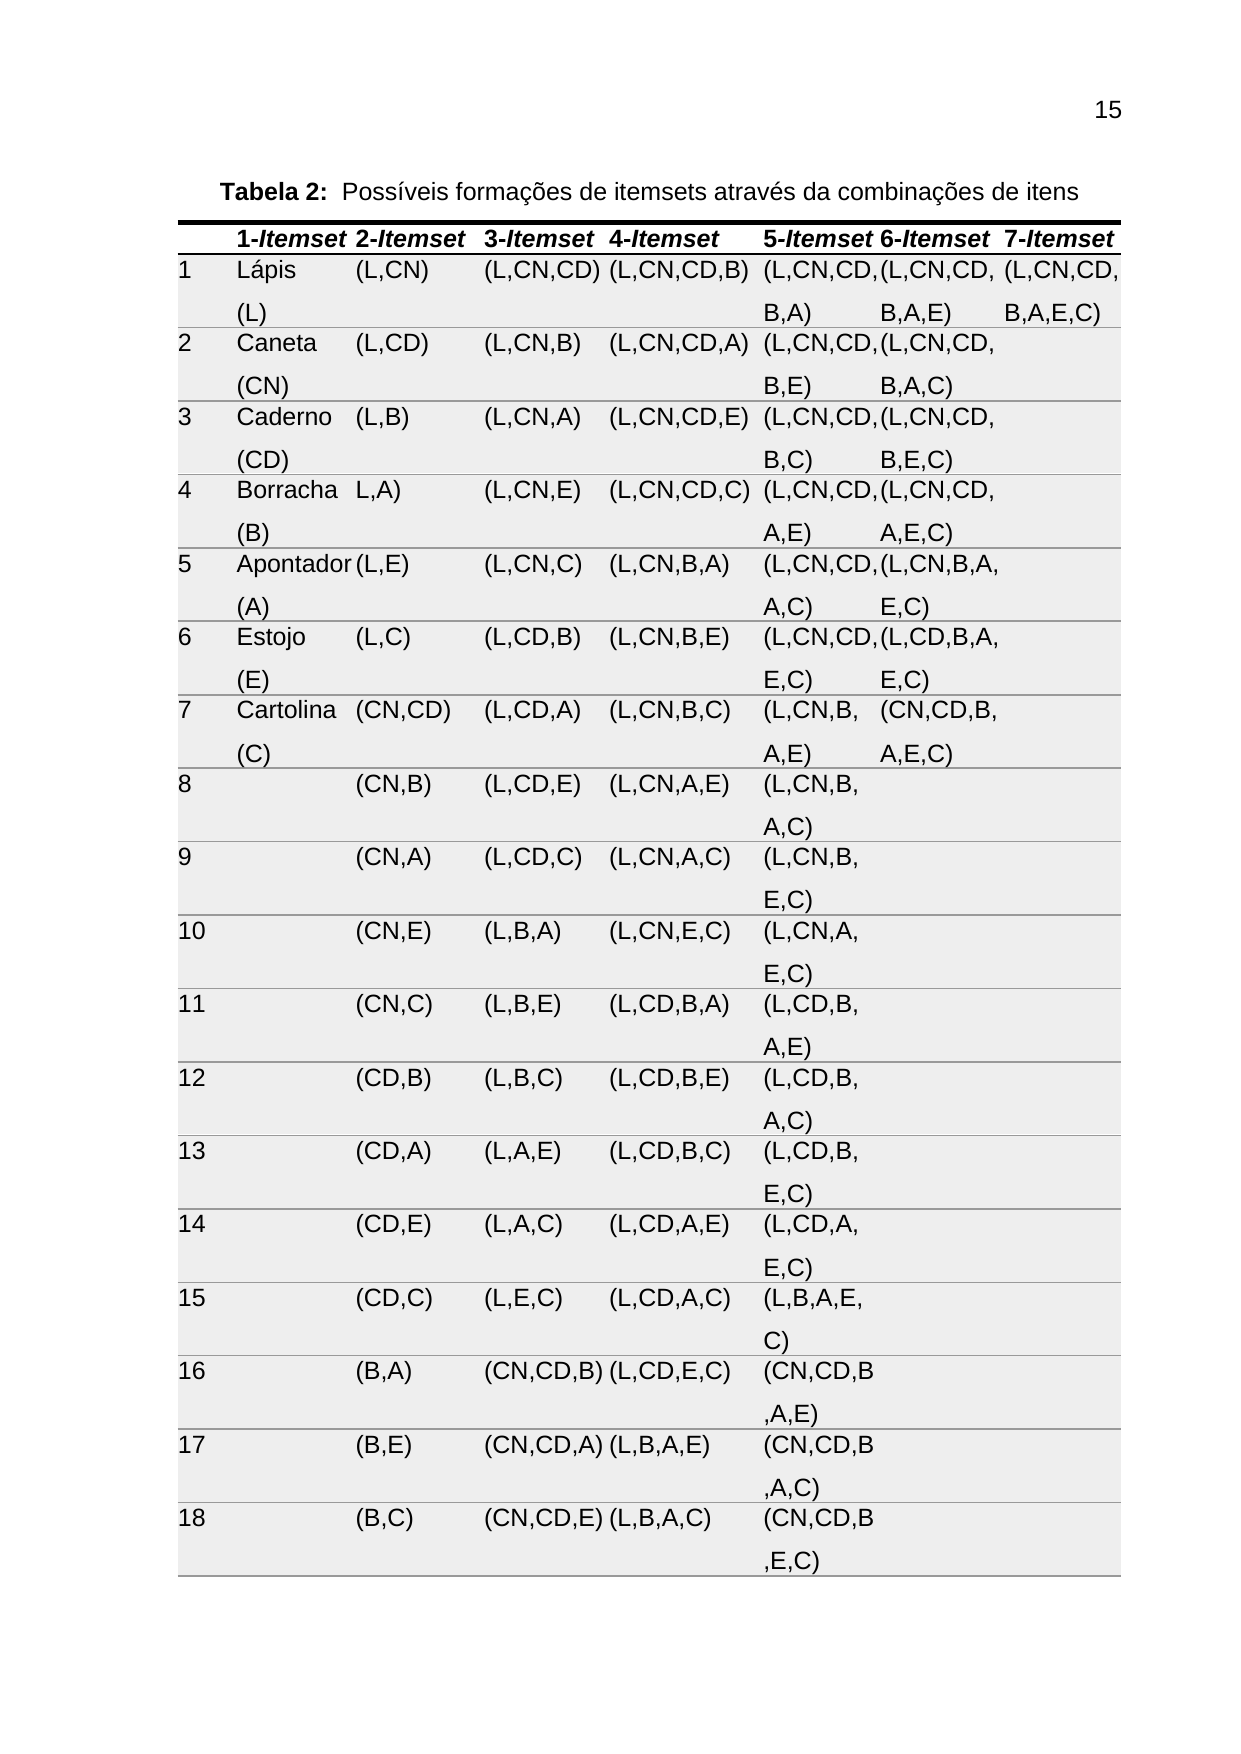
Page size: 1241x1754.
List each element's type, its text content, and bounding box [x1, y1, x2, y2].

table_cell (L,CD,E) [484, 769, 609, 841]
table_cell (L,CN,B,E) [609, 622, 763, 694]
table_cell [1004, 1136, 1121, 1208]
table_cell 17 [178, 1430, 236, 1502]
table_cell [1004, 1210, 1121, 1281]
table_cell [1004, 916, 1121, 988]
table_cell (B,C) [355, 1503, 484, 1575]
table_cell 13 [178, 1136, 236, 1208]
table_cell (L,CN,CD,C) [609, 475, 763, 547]
table_header 5-Itemset [763, 225, 880, 253]
table_cell (L,CD,B, E,C) [763, 1136, 880, 1208]
table_cell (L,CN,A) [484, 402, 609, 473]
table_cell [236, 1503, 355, 1575]
table_cell (CN,A) [355, 842, 484, 914]
table_cell [236, 1356, 355, 1428]
table_cell (L,CN,CD, A,E) [763, 475, 880, 547]
table_cell (L,CN,CD,B,E,C) [880, 402, 1004, 473]
table_cell (L,E,C) [484, 1283, 609, 1355]
table_cell [1004, 549, 1121, 620]
table_cell [1004, 842, 1121, 914]
table_cell [880, 916, 1004, 988]
table_cell [236, 769, 355, 841]
table_cell (L,CN,CD, E,C) [763, 622, 880, 694]
table_cell (L,CN,CD, A,C) [763, 549, 880, 620]
table_cell (L,CN,CD, B,E) [763, 328, 880, 400]
table_cell (L,CD,B) [484, 622, 609, 694]
table_cell [1004, 622, 1121, 694]
table_cell [1004, 696, 1121, 767]
table_cell 14 [178, 1210, 236, 1281]
table_cell (L,CN,B, A,C) [763, 769, 880, 841]
table_cell [1004, 1430, 1121, 1502]
table_cell (L,E) [355, 549, 484, 620]
table_cell [880, 1356, 1004, 1428]
table_cell [1004, 1283, 1121, 1355]
table_cell (L,C) [355, 622, 484, 694]
table_cell 7 [178, 696, 236, 767]
table_cell 9 [178, 842, 236, 914]
table_cell (L,CN,A,C) [609, 842, 763, 914]
table_cell (L,CD,A,E) [609, 1210, 763, 1281]
table_cell [236, 989, 355, 1061]
table_cell 4 [178, 475, 236, 547]
table_cell (CN,CD,B,A,E,C) [880, 696, 1004, 767]
table_cell [1004, 475, 1121, 547]
table_cell (L,CD,B, A,C) [763, 1063, 880, 1134]
table_cell (L,B,C) [484, 1063, 609, 1134]
table_cell (L,A,E) [484, 1136, 609, 1208]
table_cell (CN,CD,B,A,E) [763, 1356, 880, 1428]
table_cell (L,CN,E,C) [609, 916, 763, 988]
table_cell [880, 1063, 1004, 1134]
table_cell (L,CN,C) [484, 549, 609, 620]
table_cell L,A) [355, 475, 484, 547]
table_cell (L,CN,CD, B,C) [763, 402, 880, 473]
table_cell (L,A,C) [484, 1210, 609, 1281]
table_cell (L,CN,B) [484, 328, 609, 400]
table_cell [880, 769, 1004, 841]
table_cell (CN,CD,A) [484, 1430, 609, 1502]
table_cell (L,B,A,E, C) [763, 1283, 880, 1355]
table_cell (CN,CD,B,A,C) [763, 1430, 880, 1502]
table_cell 12 [178, 1063, 236, 1134]
table_cell (L,CN,CD,E) [609, 402, 763, 473]
table_cell [880, 1210, 1004, 1281]
table_cell (L,CD,B,A) [609, 989, 763, 1061]
table_header 7-Itemset [1004, 225, 1121, 253]
table_cell Estojo (E) [236, 622, 355, 694]
table_cell 8 [178, 769, 236, 841]
table_cell (CD,E) [355, 1210, 484, 1281]
table_cell (L,CN,A,E) [609, 769, 763, 841]
table_cell (CN,CD,B,E,C) [763, 1503, 880, 1575]
table_cell [1004, 1503, 1121, 1575]
table_cell [236, 1430, 355, 1502]
table_cell (L,B,A,C) [609, 1503, 763, 1575]
table_cell 18 [178, 1503, 236, 1575]
table_cell 1 [178, 255, 236, 327]
table_cell [1004, 328, 1121, 400]
table_cell (L,CN,A, E,C) [763, 916, 880, 988]
table_header [178, 225, 236, 253]
table_cell [236, 1283, 355, 1355]
table_cell (L,B,E) [484, 989, 609, 1061]
table_cell Apontador (A) [236, 549, 355, 620]
table_cell 16 [178, 1356, 236, 1428]
table_cell (L,CD,A,C) [609, 1283, 763, 1355]
table_header 6-Itemset [880, 225, 1004, 253]
table_cell 11 [178, 989, 236, 1061]
table_cell (L,CD,A) [484, 696, 609, 767]
table_cell (L,CN,B,A,E,C) [880, 549, 1004, 620]
table_cell (CN,CD) [355, 696, 484, 767]
table_cell [236, 1063, 355, 1134]
table_cell (L,CN,CD, B,A) [763, 255, 880, 327]
table_cell [880, 1430, 1004, 1502]
table_cell (L,CD,B,E) [609, 1063, 763, 1134]
table_cell (L,CN,CD) [484, 255, 609, 327]
table_cell [236, 1136, 355, 1208]
table_cell (L,CD,B,A,E,C) [880, 622, 1004, 694]
table_cell (B,E) [355, 1430, 484, 1502]
text Tabela 2: Possíveis formações de itemsets através da combinações de itens [177, 177, 1122, 206]
table_cell (L,B,A) [484, 916, 609, 988]
table_cell 10 [178, 916, 236, 988]
table_cell (L,CN,B, A,E) [763, 696, 880, 767]
table_header 1-Itemset [236, 225, 355, 253]
table_cell (L,B,A,E) [609, 1430, 763, 1502]
table_cell (CN,CD,E) [484, 1503, 609, 1575]
table_cell (L,CN,CD,B,A,C) [880, 328, 1004, 400]
table_cell (L,CN,B,C) [609, 696, 763, 767]
table_cell Caneta (CN) [236, 328, 355, 400]
table_cell (L,CD,C) [484, 842, 609, 914]
table_cell [236, 842, 355, 914]
table_cell [236, 1210, 355, 1281]
table_cell [236, 916, 355, 988]
table_cell 5 [178, 549, 236, 620]
table_header 2-Itemset [355, 225, 484, 253]
table_cell 2 [178, 328, 236, 400]
table_cell (L,CD,A, E,C) [763, 1210, 880, 1281]
table_cell (L,CD,B, A,E) [763, 989, 880, 1061]
table_cell 3 [178, 402, 236, 473]
table_cell [1004, 1356, 1121, 1428]
table_cell (L,B) [355, 402, 484, 473]
table_cell (L,CN,CD,B,A,E,C) [1004, 255, 1121, 327]
table_cell (CD,C) [355, 1283, 484, 1355]
table_cell (CN,CD,B) [484, 1356, 609, 1428]
table_cell (L,CN,CD,B) [609, 255, 763, 327]
table_cell 6 [178, 622, 236, 694]
table_cell (CN,E) [355, 916, 484, 988]
table_cell [880, 989, 1004, 1061]
table_header 3-Itemset [484, 225, 609, 253]
table_cell (L,CN,CD,B,A,E) [880, 255, 1004, 327]
table_cell [880, 1136, 1004, 1208]
table_header 4-Itemset [609, 225, 763, 253]
table_cell Cartolina (C) [236, 696, 355, 767]
table_cell Lápis (L) [236, 255, 355, 327]
table_cell (L,CD,E,C) [609, 1356, 763, 1428]
table_cell [880, 1283, 1004, 1355]
table_cell (L,CD) [355, 328, 484, 400]
table_cell (L,CN) [355, 255, 484, 327]
table_cell Borracha (B) [236, 475, 355, 547]
table_cell [880, 1503, 1004, 1575]
table_cell (L,CD,B,C) [609, 1136, 763, 1208]
table_cell (L,CN,B,A) [609, 549, 763, 620]
table_cell (L,CN,CD,A) [609, 328, 763, 400]
table_cell [1004, 1063, 1121, 1134]
table_cell [1004, 989, 1121, 1061]
table_cell [1004, 769, 1121, 841]
table_cell 15 [178, 1283, 236, 1355]
table_cell (CN,B) [355, 769, 484, 841]
table_cell (CN,C) [355, 989, 484, 1061]
table_cell [880, 842, 1004, 914]
table_cell (L,CN,CD,A,E,C) [880, 475, 1004, 547]
table_cell (CD,B) [355, 1063, 484, 1134]
table_cell [1004, 402, 1121, 473]
table_cell (B,A) [355, 1356, 484, 1428]
table_cell (L,CN,E) [484, 475, 609, 547]
table_cell (L,CN,B, E,C) [763, 842, 880, 914]
table_cell (CD,A) [355, 1136, 484, 1208]
table_cell Caderno (CD) [236, 402, 355, 473]
